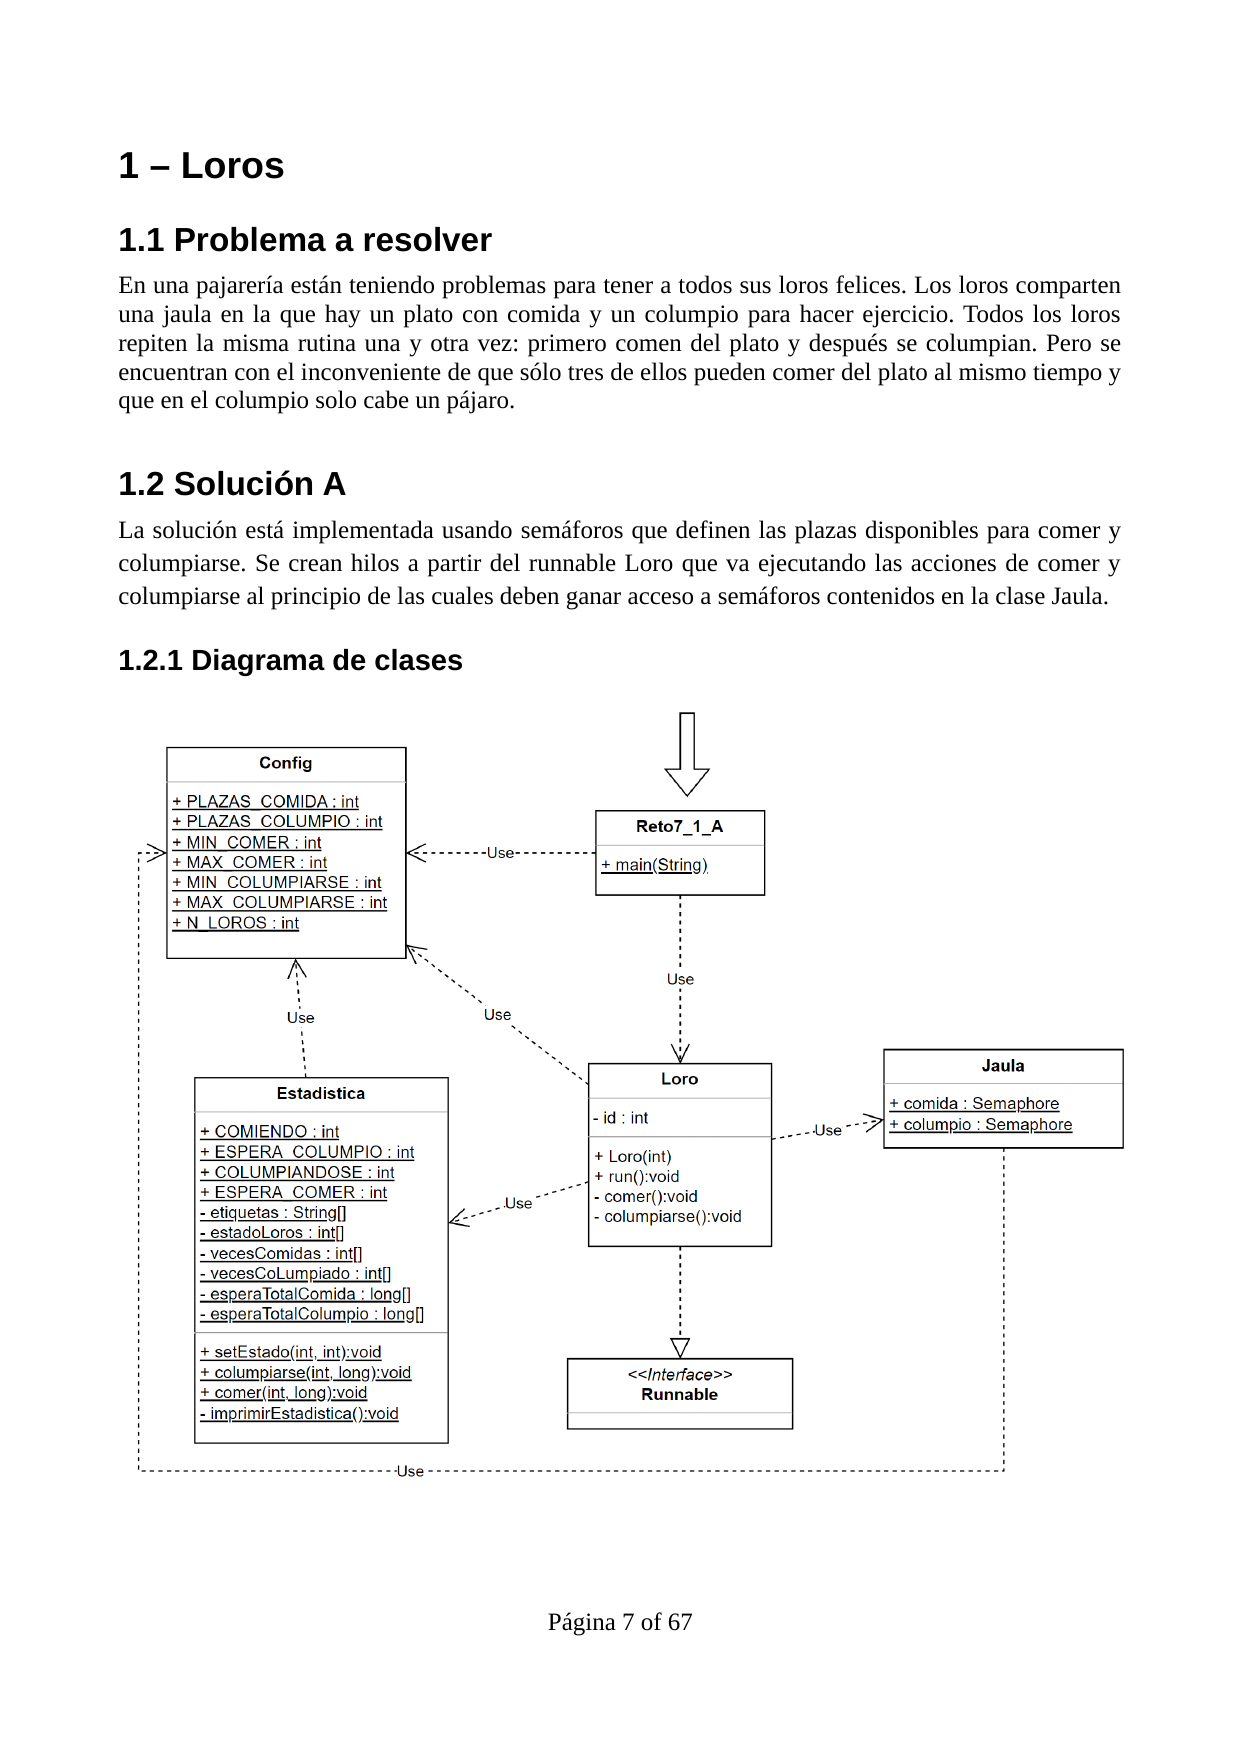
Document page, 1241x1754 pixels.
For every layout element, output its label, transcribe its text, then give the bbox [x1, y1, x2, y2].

subtitle 1.2 Solución A [118, 464, 1122, 502]
picture [130, 699, 1135, 1493]
text En una pajarería están teniendo problemas para tener a todos sus loros felices. Los loros comparten una jaula en la que hay un plato con comida y un columpio para hacer ejercicio. Todos los loros repiten la misma rutina una y otra vez: primero comen del plato y después se columpian. Pero se encuentran con el inconveniente de que sólo tres de ellos pueden comer del plato al mismo tiempo y que en el columpio solo cabe un pájaro. [118, 271, 1122, 414]
subtitle 1.2.1 Diagrama de clases [118, 643, 1122, 677]
text La solución está implementada usando semáforos que definen las plazas disponibles para comer y columpiarse. Se crean hilos a partir del runnable Loro que va ejecutando las acciones de comer y columpiarse al principio de las cuales deben ganar acceso a semáforos contenidos en la clase Jaula. [118, 515, 1122, 609]
subtitle 1 – Loros [118, 143, 1122, 186]
subtitle 1.1 Problema a resolver [118, 219, 1122, 258]
